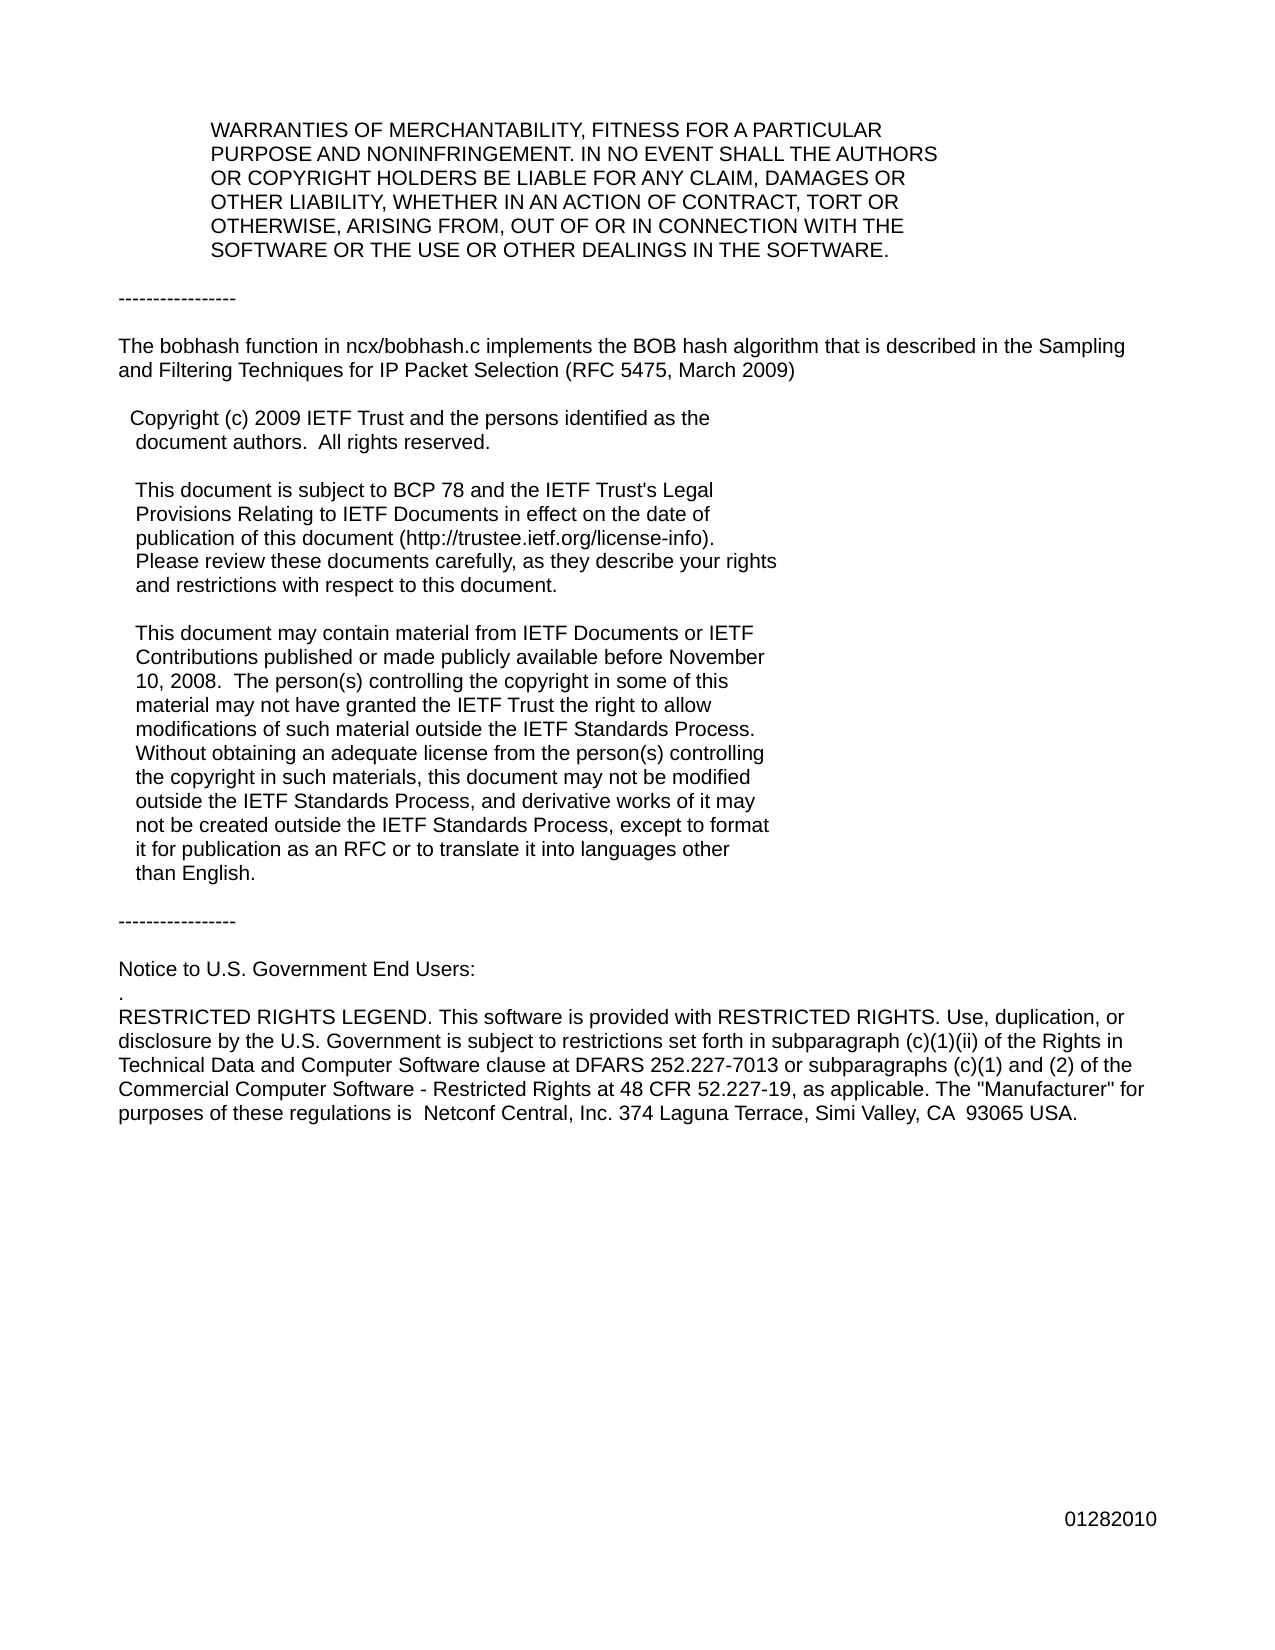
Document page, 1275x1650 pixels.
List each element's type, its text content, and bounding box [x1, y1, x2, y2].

text 10, 2008. The person(s) controlling the copyright in some of this [118, 669, 1157, 693]
text ----------------- [118, 909, 1157, 933]
text document authors. All rights reserved. [118, 429, 1157, 453]
text Notice to U.S. Government End Users: [118, 957, 1157, 981]
text Contributions published or made publicly available before November [118, 645, 1157, 669]
text ----------------- [118, 286, 1157, 310]
text OTHERWISE, ARISING FROM, OUT OF OR IN CONNECTION WITH THE [118, 214, 1157, 238]
text Copyright (c) 2009 IETF Trust and the persons identified as the [118, 406, 1157, 429]
text the copyright in such materials, this document may not be modified [118, 765, 1157, 789]
text modifications of such material outside the IETF Standards Process. [118, 717, 1157, 741]
text PURPOSE AND NONINFRINGEMENT. IN NO EVENT SHALL THE AUTHORS [118, 142, 1157, 166]
text OR COPYRIGHT HOLDERS BE LIABLE FOR ANY CLAIM, DAMAGES OR [118, 166, 1157, 190]
text Provisions Relating to IETF Documents in effect on the date of [118, 501, 1157, 525]
text not be created outside the IETF Standards Process, except to format [118, 813, 1157, 837]
text and restrictions with respect to this document. [118, 573, 1157, 597]
text publication of this document (http://trustee.ietf.org/license-info). [118, 525, 1157, 549]
text WARRANTIES OF MERCHANTABILITY, FITNESS FOR A PARTICULAR [118, 118, 1157, 142]
text Please review these documents carefully, as they describe your rights [118, 549, 1157, 573]
text This document is subject to BCP 78 and the IETF Trust's Legal [118, 477, 1157, 501]
text The bobhash function in ncx/bobhash.c implements the BOB hash algorithm that is described in the Sampling and Filtering Techniques for IP Packet Selection (RFC 5475, March 2009) [118, 334, 1157, 382]
text material may not have granted the IETF Trust the right to allow [118, 693, 1157, 717]
text Without obtaining an adequate license from the person(s) controlling [118, 741, 1157, 765]
text it for publication as an RFC or to translate it into languages other [118, 837, 1157, 861]
text outside the IETF Standards Process, and derivative works of it may [118, 789, 1157, 813]
text This document may contain material from IETF Documents or IETF [118, 621, 1157, 645]
text . [118, 981, 1157, 1004]
text OTHER LIABILITY, WHETHER IN AN ACTION OF CONTRACT, TORT OR [118, 190, 1157, 214]
text RESTRICTED RIGHTS LEGEND. This software is provided with RESTRICTED RIGHTS. Use, duplication, or disclosure by the U.S. Government is subject to restrictions set forth in subparagraph (c)(1)(ii) of the Rights in Technical Data and Computer Software clause at DFARS 252.227-7013 or subparagraphs (c)(1) and (2) of the Commercial Computer Software - Restricted Rights at 48 CFR 52.227-19, as applicable. The "Manufacturer" for purposes of these regulations is Netconf Central, Inc. 374 Laguna Terrace, Simi Valley, CA 93065 USA. [118, 1004, 1157, 1124]
text SOFTWARE OR THE USE OR OTHER DEALINGS IN THE SOFTWARE. [118, 238, 1157, 262]
text than English. [118, 861, 1157, 885]
